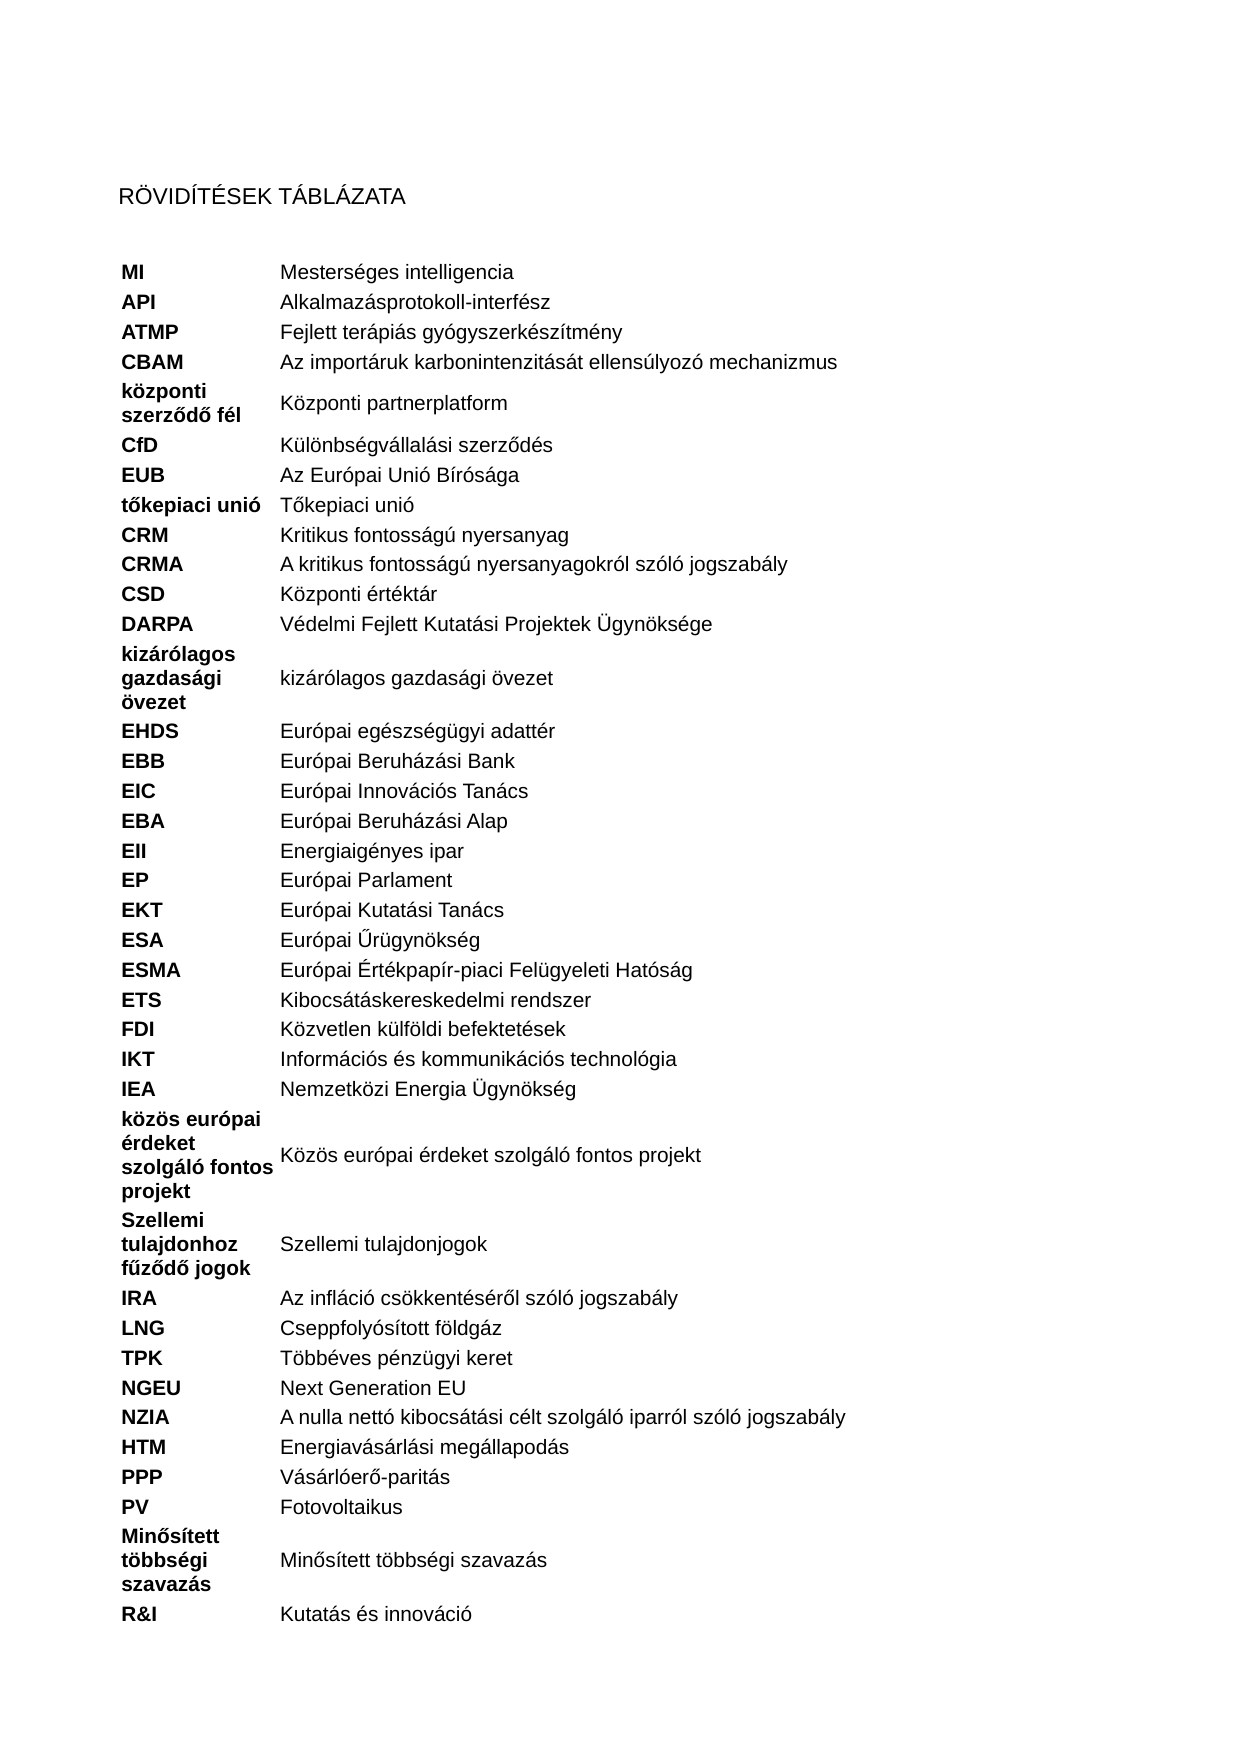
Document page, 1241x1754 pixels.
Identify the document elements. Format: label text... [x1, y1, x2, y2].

table_cell EP [118, 865, 277, 895]
table_cell tőkepiaci unió [118, 490, 277, 519]
table_cell IEA [118, 1074, 277, 1104]
table_cell Next Generation EU [277, 1373, 936, 1402]
table_cell TPK [118, 1343, 277, 1372]
table_cell Központi értéktár [277, 579, 936, 609]
table_cell IRA [118, 1283, 277, 1313]
table_cell ESA [118, 925, 277, 955]
table_cell Európai egészségügyi adattér [277, 716, 936, 746]
table_cell ESMA [118, 955, 277, 984]
table_cell DARPA [118, 609, 277, 639]
table_cell PPP [118, 1462, 277, 1492]
table_cell A kritikus fontosságú nyersanyagokról szóló jogszabály [277, 549, 936, 579]
table_cell CSD [118, 579, 277, 609]
table_cell központi szerződő fél [118, 376, 277, 430]
table_cell EBA [118, 806, 277, 836]
table_cell Fotovoltaikus [277, 1492, 936, 1521]
table_cell Nemzetközi Energia Ügynökség [277, 1074, 936, 1104]
table_cell FDI [118, 1014, 277, 1044]
table_cell Fejlett terápiás gyógyszerkészítmény [277, 317, 936, 347]
table_cell kizárólagos gazdasági övezet [118, 639, 277, 716]
table_cell EII [118, 836, 277, 865]
table_cell LNG [118, 1313, 277, 1343]
table_cell CfD [118, 430, 277, 460]
table_cell Energiaigényes ipar [277, 836, 936, 865]
table_cell A nulla nettó kibocsátási célt szolgáló iparról szóló jogszabály [277, 1402, 936, 1432]
table_cell Kritikus fontosságú nyersanyag [277, 520, 936, 549]
table_cell EIC [118, 776, 277, 806]
table_cell Európai Parlament [277, 865, 936, 895]
table_header Mesterséges intelligencia [277, 257, 936, 287]
table_cell EUB [118, 460, 277, 490]
table_cell Európai Innovációs Tanács [277, 776, 936, 806]
table_cell API [118, 287, 277, 317]
table_cell ETS [118, 985, 277, 1014]
table_cell Európai Kutatási Tanács [277, 895, 936, 925]
table_cell NZIA [118, 1402, 277, 1432]
table_cell Kibocsátáskereskedelmi rendszer [277, 985, 936, 1014]
table_cell Minősített többségi szavazás [118, 1521, 277, 1599]
table_cell Minősített többségi szavazás [277, 1521, 936, 1599]
table_cell kizárólagos gazdasági övezet [277, 639, 936, 716]
table_cell CBAM [118, 347, 277, 376]
table_cell Többéves pénzügyi keret [277, 1343, 936, 1372]
table_cell Az importáruk karbonintenzitását ellensúlyozó mechanizmus [277, 347, 936, 376]
table_cell Az infláció csökkentéséről szóló jogszabály [277, 1283, 936, 1313]
table_cell Európai Űrügynökség [277, 925, 936, 955]
table_cell Védelmi Fejlett Kutatási Projektek Ügynöksége [277, 609, 936, 639]
table_cell Európai Beruházási Bank [277, 746, 936, 776]
table_cell EBB [118, 746, 277, 776]
table_header MI [118, 257, 277, 287]
table_cell Információs és kommunikációs technológia [277, 1044, 936, 1074]
table_cell Európai Értékpapír-piaci Felügyeleti Hatóság [277, 955, 936, 984]
table_cell Közvetlen külföldi befektetések [277, 1014, 936, 1044]
table_cell CRMA [118, 549, 277, 579]
table_cell R&I [118, 1599, 277, 1629]
table_cell Az Európai Unió Bírósága [277, 460, 936, 490]
table_cell Kutatás és innováció [277, 1599, 936, 1629]
table_cell ATMP [118, 317, 277, 347]
table_cell Közös európai érdeket szolgáló fontos projekt [277, 1104, 936, 1205]
table_cell Központi partnerplatform [277, 376, 936, 430]
table_cell NGEU [118, 1373, 277, 1402]
table_cell Tőkepiaci unió [277, 490, 936, 519]
table_cell IKT [118, 1044, 277, 1074]
table_cell Cseppfolyósított földgáz [277, 1313, 936, 1343]
table_cell Európai Beruházási Alap [277, 806, 936, 836]
table_cell HTM [118, 1432, 277, 1462]
text RÖVIDÍTÉSEK TÁBLÁZATA [118, 183, 1122, 210]
table_cell Szellemi tulajdonjogok [277, 1205, 936, 1283]
table_cell Szellemi tulajdonhoz fűződő jogok [118, 1205, 277, 1283]
table_cell EHDS [118, 716, 277, 746]
table_cell CRM [118, 520, 277, 549]
table_cell EKT [118, 895, 277, 925]
table_cell Vásárlóerő-paritás [277, 1462, 936, 1492]
table_cell Alkalmazásprotokoll-interfész [277, 287, 936, 317]
table_cell Különbségvállalási szerződés [277, 430, 936, 460]
table_cell PV [118, 1492, 277, 1521]
table_cell közös európai érdeket szolgáló fontos projekt [118, 1104, 277, 1205]
table_cell Energiavásárlási megállapodás [277, 1432, 936, 1462]
